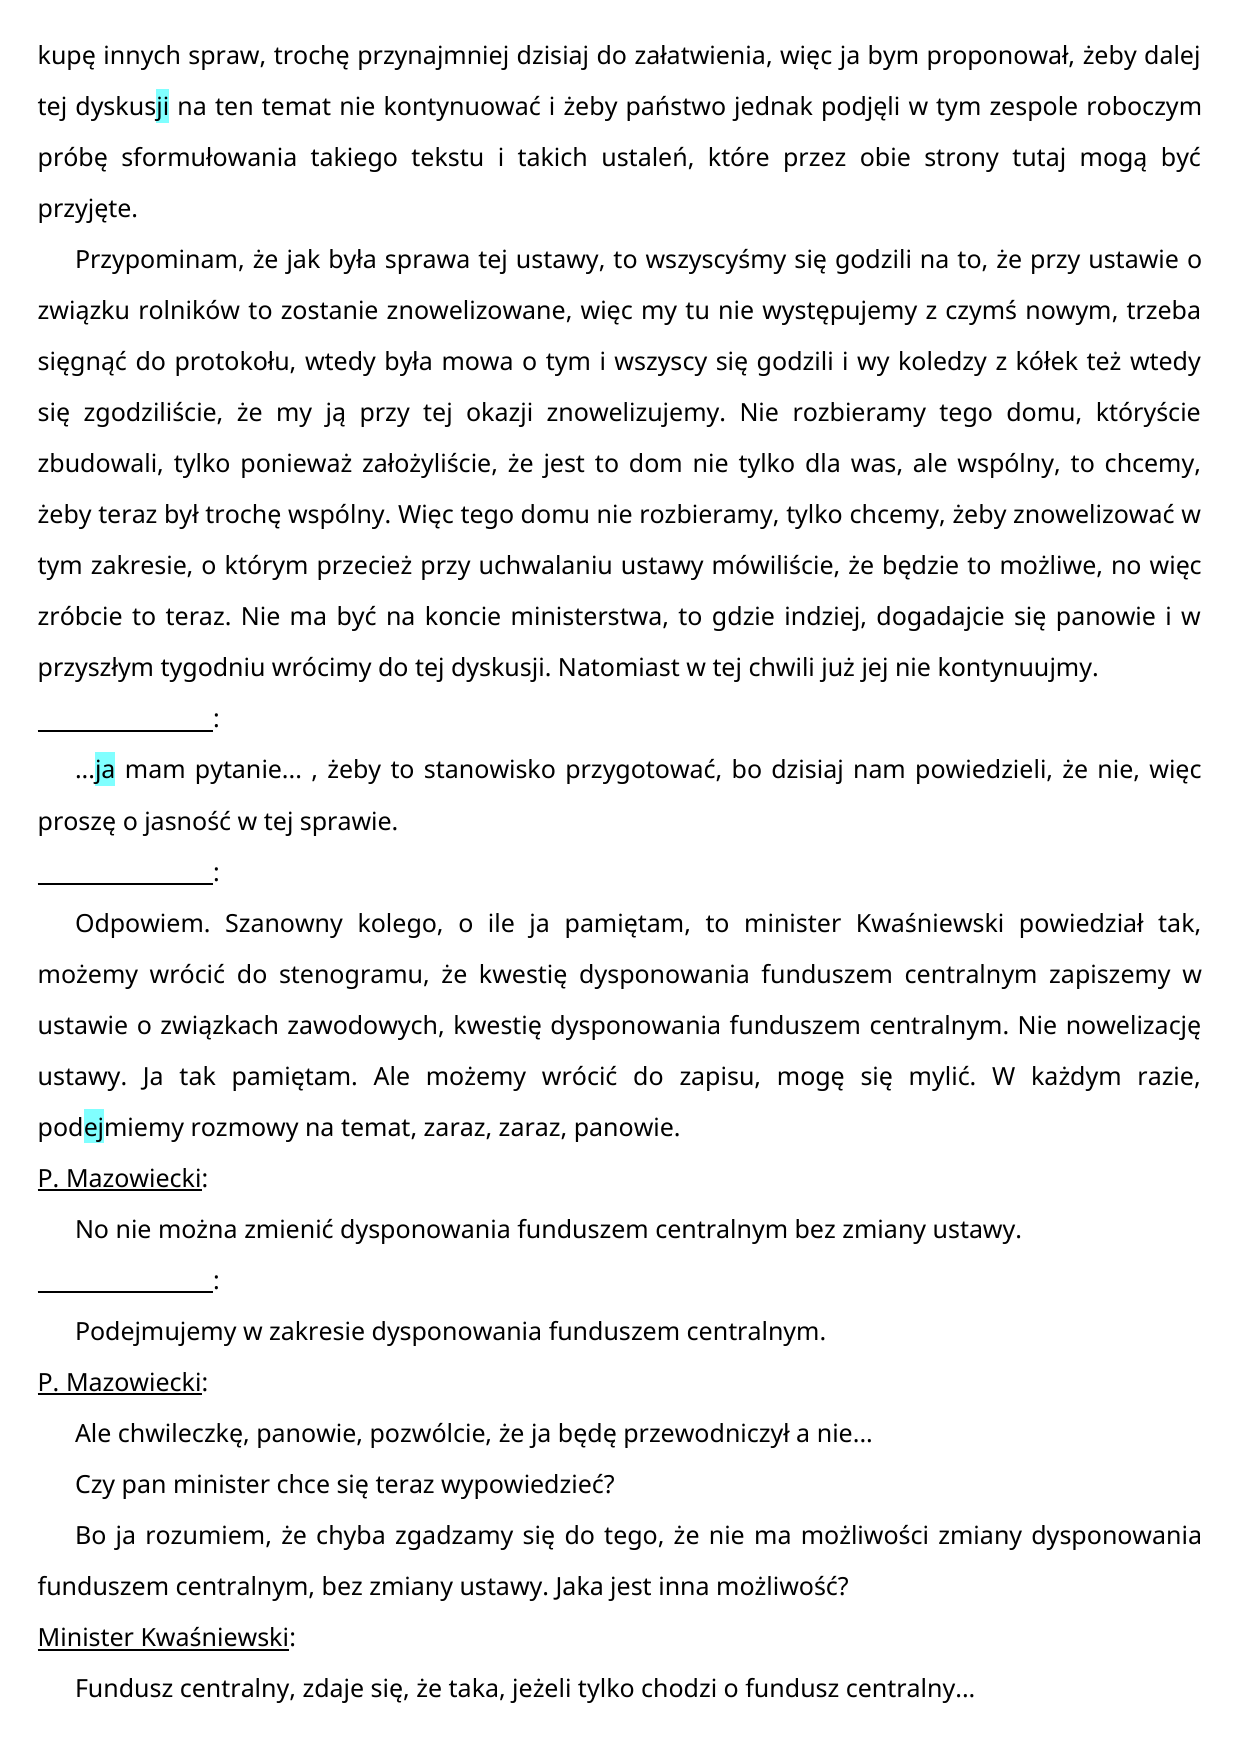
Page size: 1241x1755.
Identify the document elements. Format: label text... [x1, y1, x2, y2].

text Przypominam, że jak była sprawa tej ustawy, to wszyscyśmy się godzili na to, że przy ustawie o związku rolników to zostanie znowelizowane, więc my tu nie występujemy z czymś nowym, trzeba sięgnąć do protokołu, wtedy była mowa o tym i wszyscy się godzili i wy koledzy z kółek też wtedy się zgodziliście, że my ją przy tej okazji znowelizujemy. Nie rozbieramy tego domu, któryście zbudowali, tylko ponieważ założyliście, że jest to dom nie tylko dla was, ale wspólny, to chcemy, żeby teraz był trochę wspólny. Więc tego domu nie rozbieramy, tylko chcemy, żeby znowelizować w tym zakresie, o którym przecież przy uchwalaniu ustawy mówiliście, że będzie to możliwe, no więc zróbcie to teraz. Nie ma być na koncie ministerstwa, to gdzie indziej, dogadajcie się panowie i w przyszłym tygodniu wrócimy do tej dyskusji. Natomiast w tej chwili już jej nie kontynuujmy. [37, 242, 1203, 684]
text : [37, 1262, 1203, 1297]
text kupę innych spraw, trochę przynajmniej dzisiaj do załatwienia, więc ja bym proponował, żeby dalej tej dyskusji na ten temat nie kontynuować i żeby państwo jednak podjęli w tym zespole roboczym próbę sformułowania takiego tekstu i takich ustaleń, które przez obie strony tutaj mogą być przyjęte. [37, 37, 1203, 225]
text Czy pan minister chce się teraz wypowiedzieć? [37, 1467, 1203, 1501]
text ...ja mam pytanie... , żeby to stanowisko przygotować, bo dzisiaj nam powiedzieli, że nie, więc proszę o jasność w tej sprawie. [37, 752, 1203, 837]
text Odpowiem. Szanowny kolego, o ile ja pamiętam, to minister Kwaśniewski powiedział tak, możemy wrócić do stenogramu, że kwestię dysponowania funduszem centralnym zapiszemy w ustawie o związkach zawodowych, kwestię dysponowania funduszem centralnym. Nie nowelizację ustawy. Ja tak pamiętam. Ale możemy wrócić do zapisu, mogę się mylić. W każdym razie, podejmiemy rozmowy na temat, zaraz, zaraz, panowie. [37, 905, 1203, 1143]
text Bo ja rozumiem, że chyba zgadzamy się do tego, że nie ma możliwości zmiany dysponowania funduszem centralnym, bez zmiany ustawy. Jaka jest inna możliwość? [37, 1518, 1203, 1603]
text P. Mazowiecki: [37, 1160, 1203, 1194]
text Fundusz centralny, zdaje się, że taka, jeżeli tylko chodzi o fundusz centralny... [37, 1671, 1203, 1705]
text Podejmujemy w zakresie dysponowania funduszem centralnym. [37, 1313, 1203, 1348]
text : [37, 701, 1203, 735]
text P. Mazowiecki: [37, 1364, 1203, 1399]
text : [37, 854, 1203, 888]
text Minister Kwaśniewski: [37, 1620, 1203, 1654]
text Ale chwileczkę, panowie, pozwólcie, że ja będę przewodniczył a nie... [37, 1416, 1203, 1450]
text No nie można zmienić dysponowania funduszem centralnym bez zmiany ustawy. [37, 1211, 1203, 1246]
